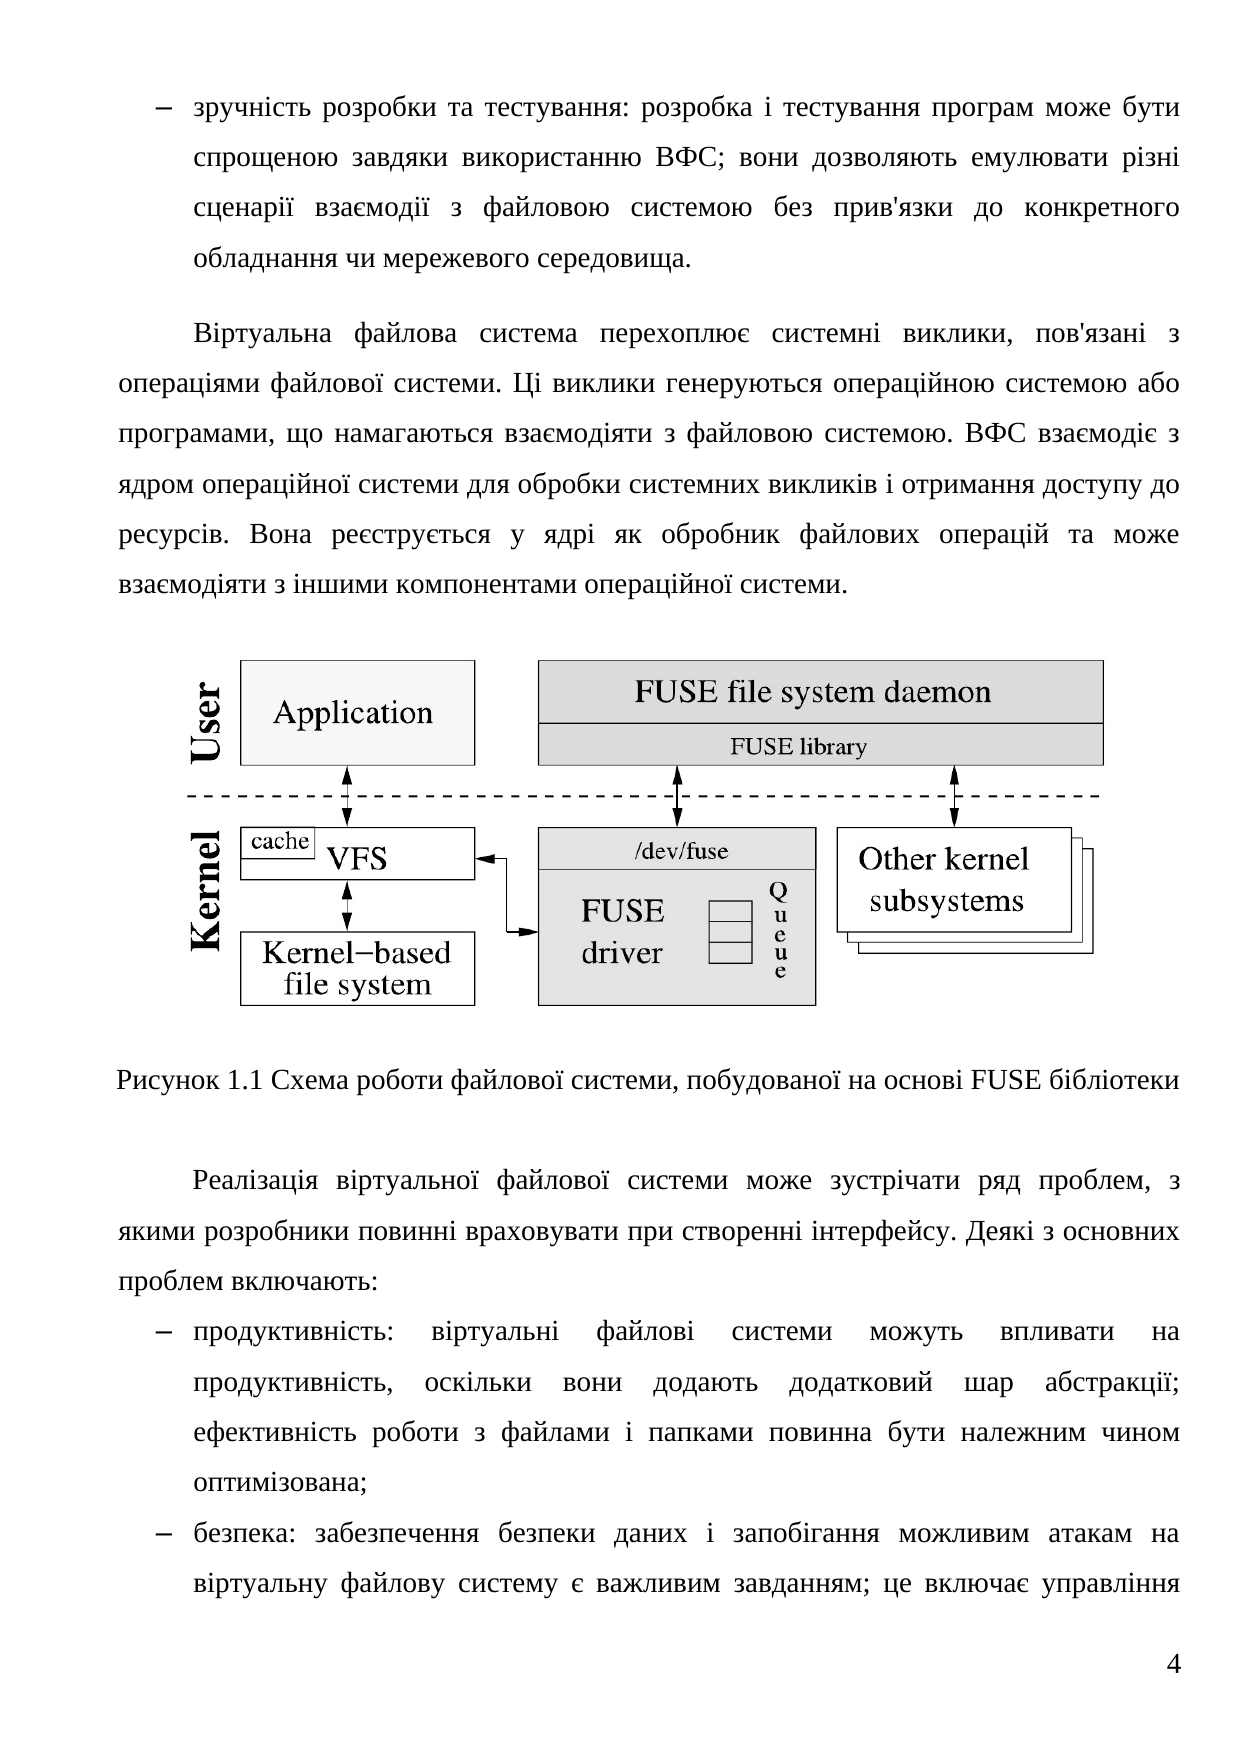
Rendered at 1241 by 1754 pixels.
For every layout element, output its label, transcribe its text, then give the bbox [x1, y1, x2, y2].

list Схема роботи файлової системи, побудованої на основі FUSE бібліотеки [118, 1062, 1181, 1095]
picture [177, 641, 1122, 1020]
list продуктивність: віртуальні файлові системи можуть впливати на продуктивність, оскільки вони додають додатковий шар абстракції; ефективність роботи з файлами і папками повинна бути належним чином оптимізована; [156, 1313, 1181, 1498]
list зручність розробки та тестування: розробка і тестування програм може бути спрощеною завдяки використанню ВФС; вони дозволяють емулювати різні сценарії взаємодії з файловою системою без прив'язки до конкретного обладнання чи мережевого середовища. [156, 89, 1181, 273]
text Реалізація віртуальної файлової системи може зустрічати ряд проблем, з якими розробники повинні враховувати при створенні інтерфейсу. Деякі з основних проблем включають: [118, 1162, 1181, 1297]
text Віртуальна файлова система перехоплює системні виклики, пов'язані з операціями файлової системи. Ці виклики генеруються операційною системою або програмами, що намагаються взаємодіяти з файловою системою. ВФС взаємодіє з ядром операційної системи для обробки системних викликів і отримання доступу до ресурсів. Вона реєструється у ядрі як обробник файлових операцій та може взаємодіяти з іншими компонентами операційної системи. [118, 315, 1181, 600]
list безпека: забезпечення безпеки даних і запобігання можливим атакам на віртуальну файлову систему є важливим завданням; це включає управління [156, 1515, 1181, 1599]
